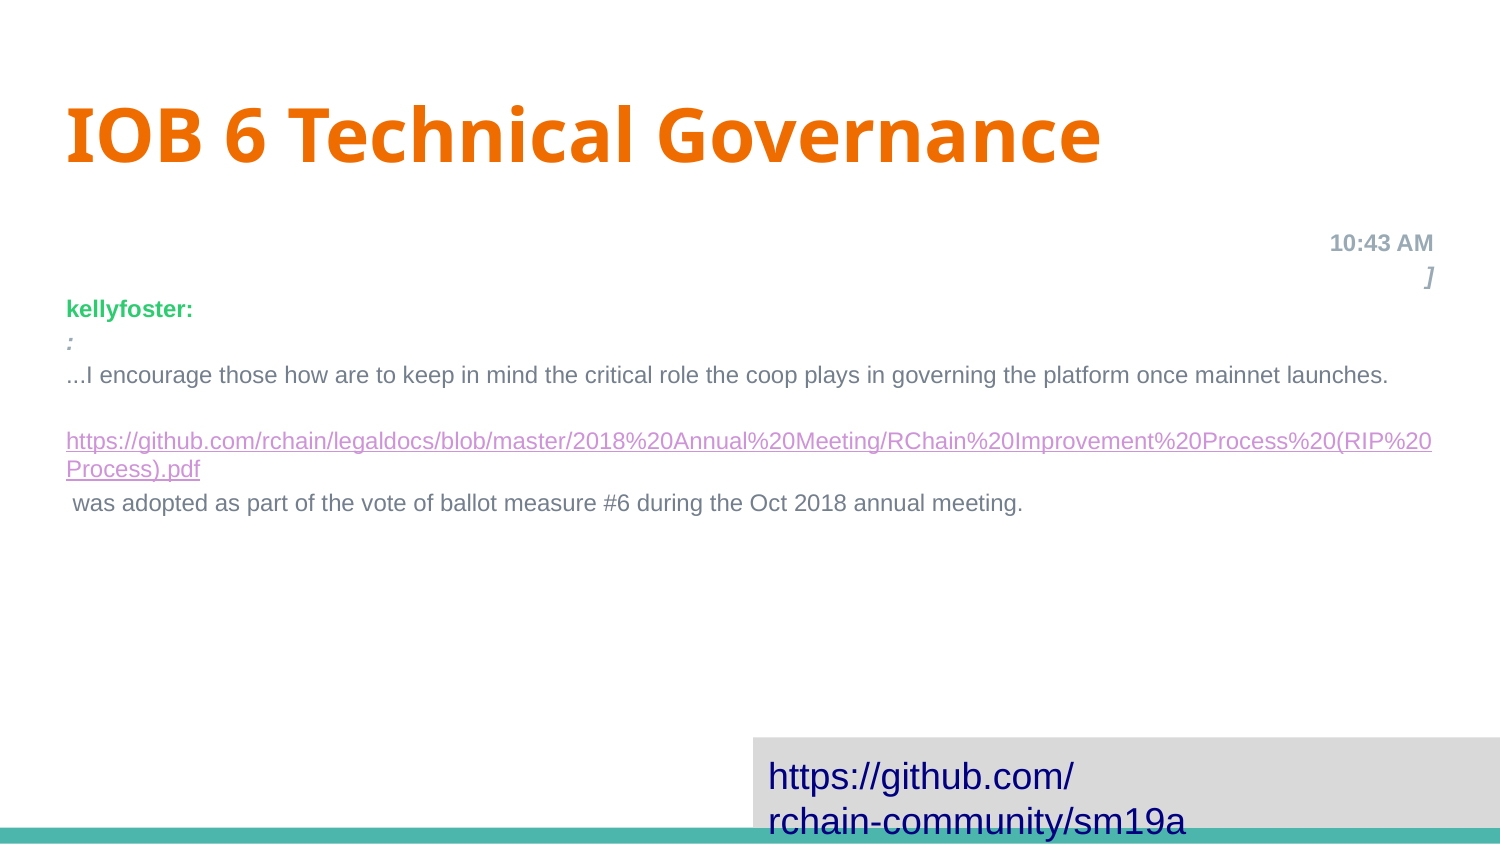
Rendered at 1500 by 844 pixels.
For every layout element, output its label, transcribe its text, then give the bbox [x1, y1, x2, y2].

title IOB 6 Technical Governance [51, 72, 1449, 189]
list 10:43 AM ] kellyfoster: : ...I encourage those how are to keep in mind the critical role the coop plays in governing the platform once mainnet launches. https://github.com/rchain/legaldocs/blob/master/2018%20Annual%20Meeting/RChain%20Improvement%20Process%20(RIP%20Process).pdf was adopted as part of the vote of ballot measure #6 during the Oct 2018 annual meeting. [51, 207, 1449, 750]
